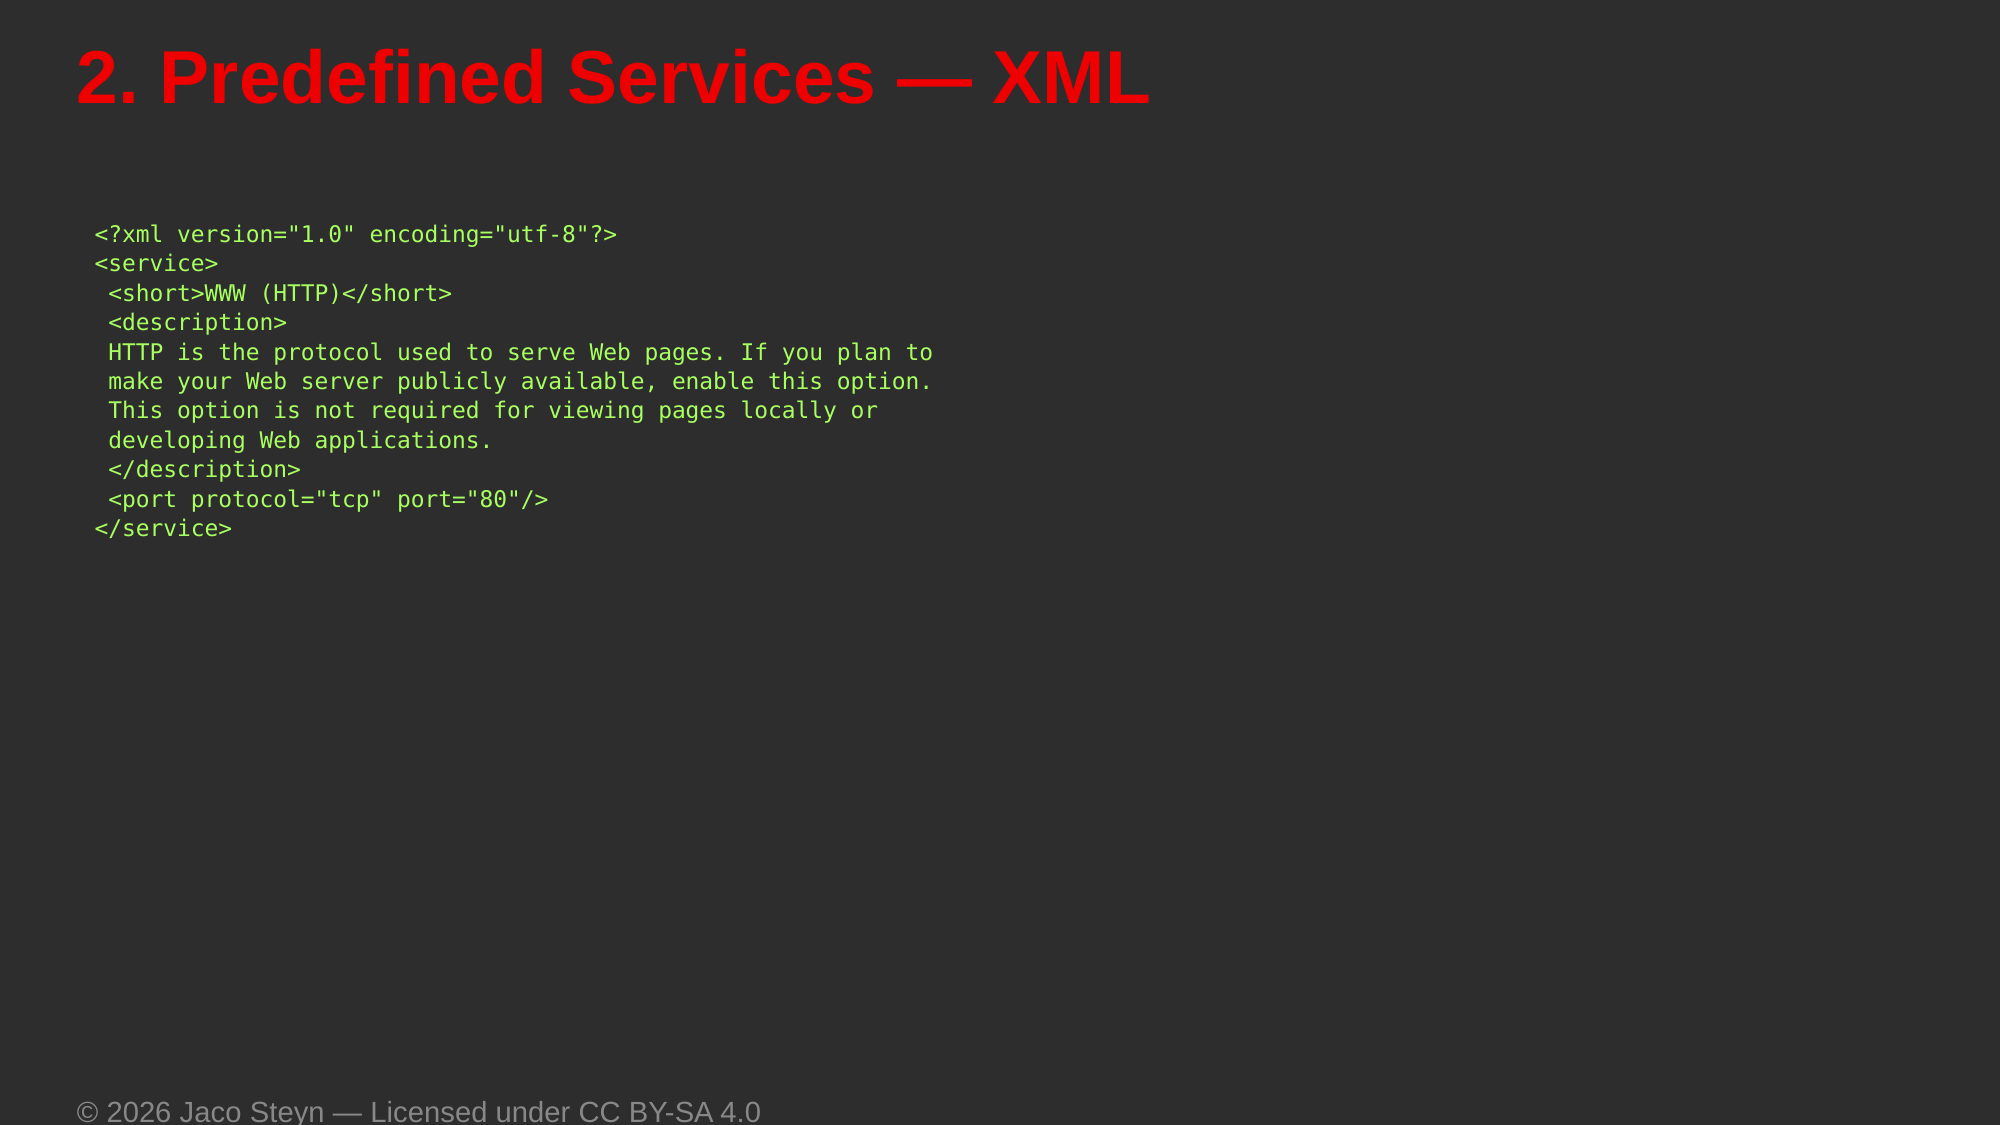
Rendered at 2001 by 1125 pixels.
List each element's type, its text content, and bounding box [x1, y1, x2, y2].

text_box 2. Predefined Services — XML [59, 23, 1942, 178]
text_box <?xml version="1.0" encoding="utf-8"?> <service> <short>WWW (HTTP)</short> <description> HTTP is the protocol used to serve Web pages. If you plan to make your Web server publicly available, enable this option. This option is not required for viewing pages locally or developing Web applications. </description> <port protocol="tcp" port="80"/> </service> [59, 194, 1942, 1052]
text_box © 2026 Jaco Steyn — Licensed under CC BY-SA 4.0 [59, 1083, 1942, 1120]
